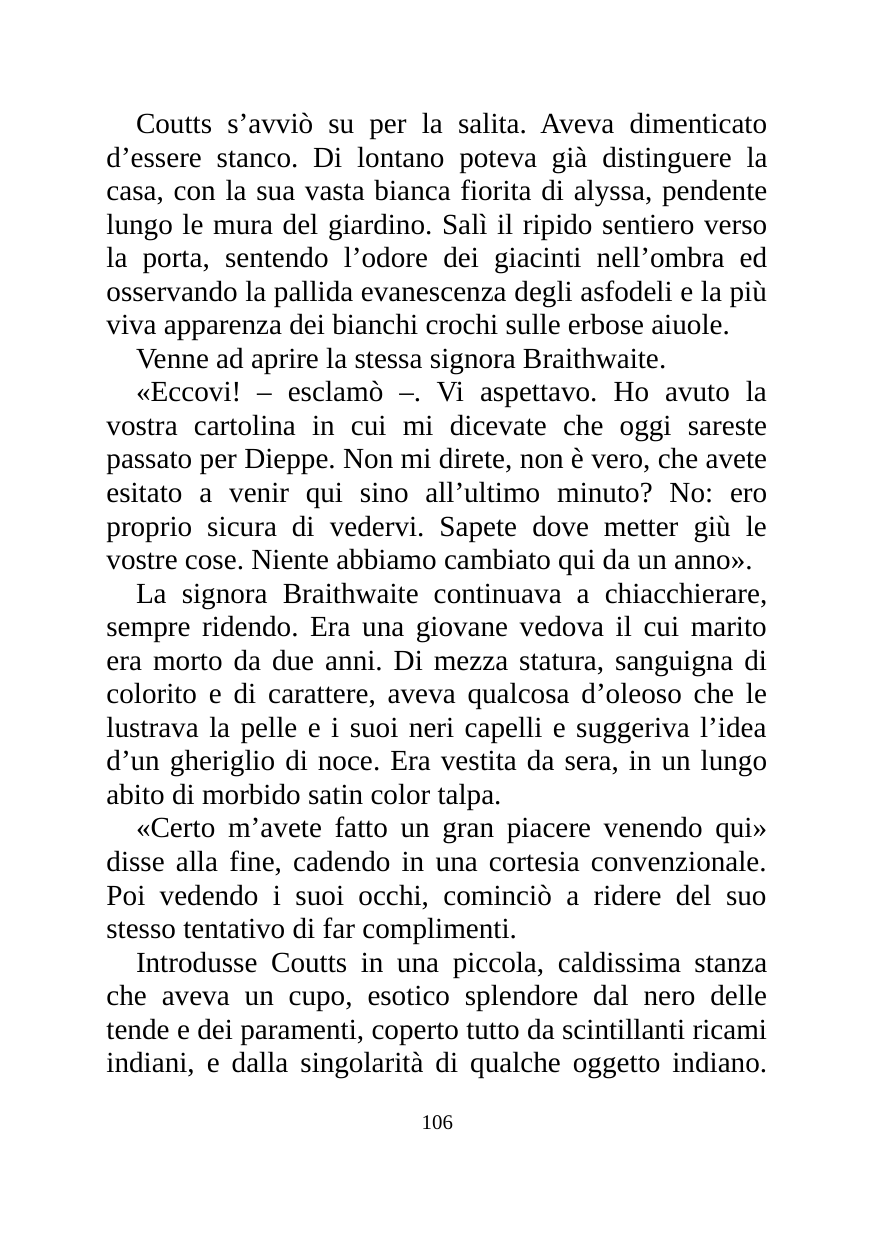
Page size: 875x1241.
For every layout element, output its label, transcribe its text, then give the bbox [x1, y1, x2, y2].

text «Eccovi! – esclamò –. Vi aspettavo. Ho avuto la vostra cartolina in cui mi dicevate che oggi sareste passato per Dieppe. Non mi direte, non è vero, che avete esitato a venir qui sino all’ultimo minuto? No: ero proprio sicura di vedervi. Sapete dove metter giù le vostre cose. Niente abbiamo cambiato qui da un anno». [106, 374, 768, 576]
text La signora Braithwaite continuava a chiacchierare, sempre ridendo. Era una giovane vedova il cui marito era morto da due anni. Di mezza statura, sanguigna di colorito e di carattere, aveva qualcosa d’oleoso che le lustrava la pelle e i suoi neri capelli e suggeriva l’idea d’un gheriglio di noce. Era vestita da sera, in un lungo abito di morbido satin color talpa. [106, 576, 768, 811]
text «Certo m’avete fatto un gran piacere venendo qui» disse alla fine, cadendo in una cortesia convenzionale. Poi vedendo i suoi occhi, cominciò a ridere del suo stesso tentativo di far complimenti. [106, 811, 768, 945]
text Coutts s’avviò su per la salita. Aveva dimenticato d’essere stanco. Di lontano poteva già distinguere la casa, con la sua vasta bianca fiorita di alyssa, pendente lungo le mura del giardino. Salì il ripido sentiero verso la porta, sentendo l’odore dei giacinti nell’ombra ed osservando la pallida evanescenza degli asfodeli e la più viva apparenza dei bianchi crochi sulle erbose aiuole. [106, 106, 768, 341]
text Introdusse Coutts in una piccola, caldissima stanza che aveva un cupo, esotico splendore dal nero delle tende e dei paramenti, coperto tutto da scintillanti ricami indiani, e dalla singolarità di qualche oggetto indiano. [106, 945, 768, 1079]
text Venne ad aprire la stessa signora Braithwaite. [106, 341, 768, 374]
